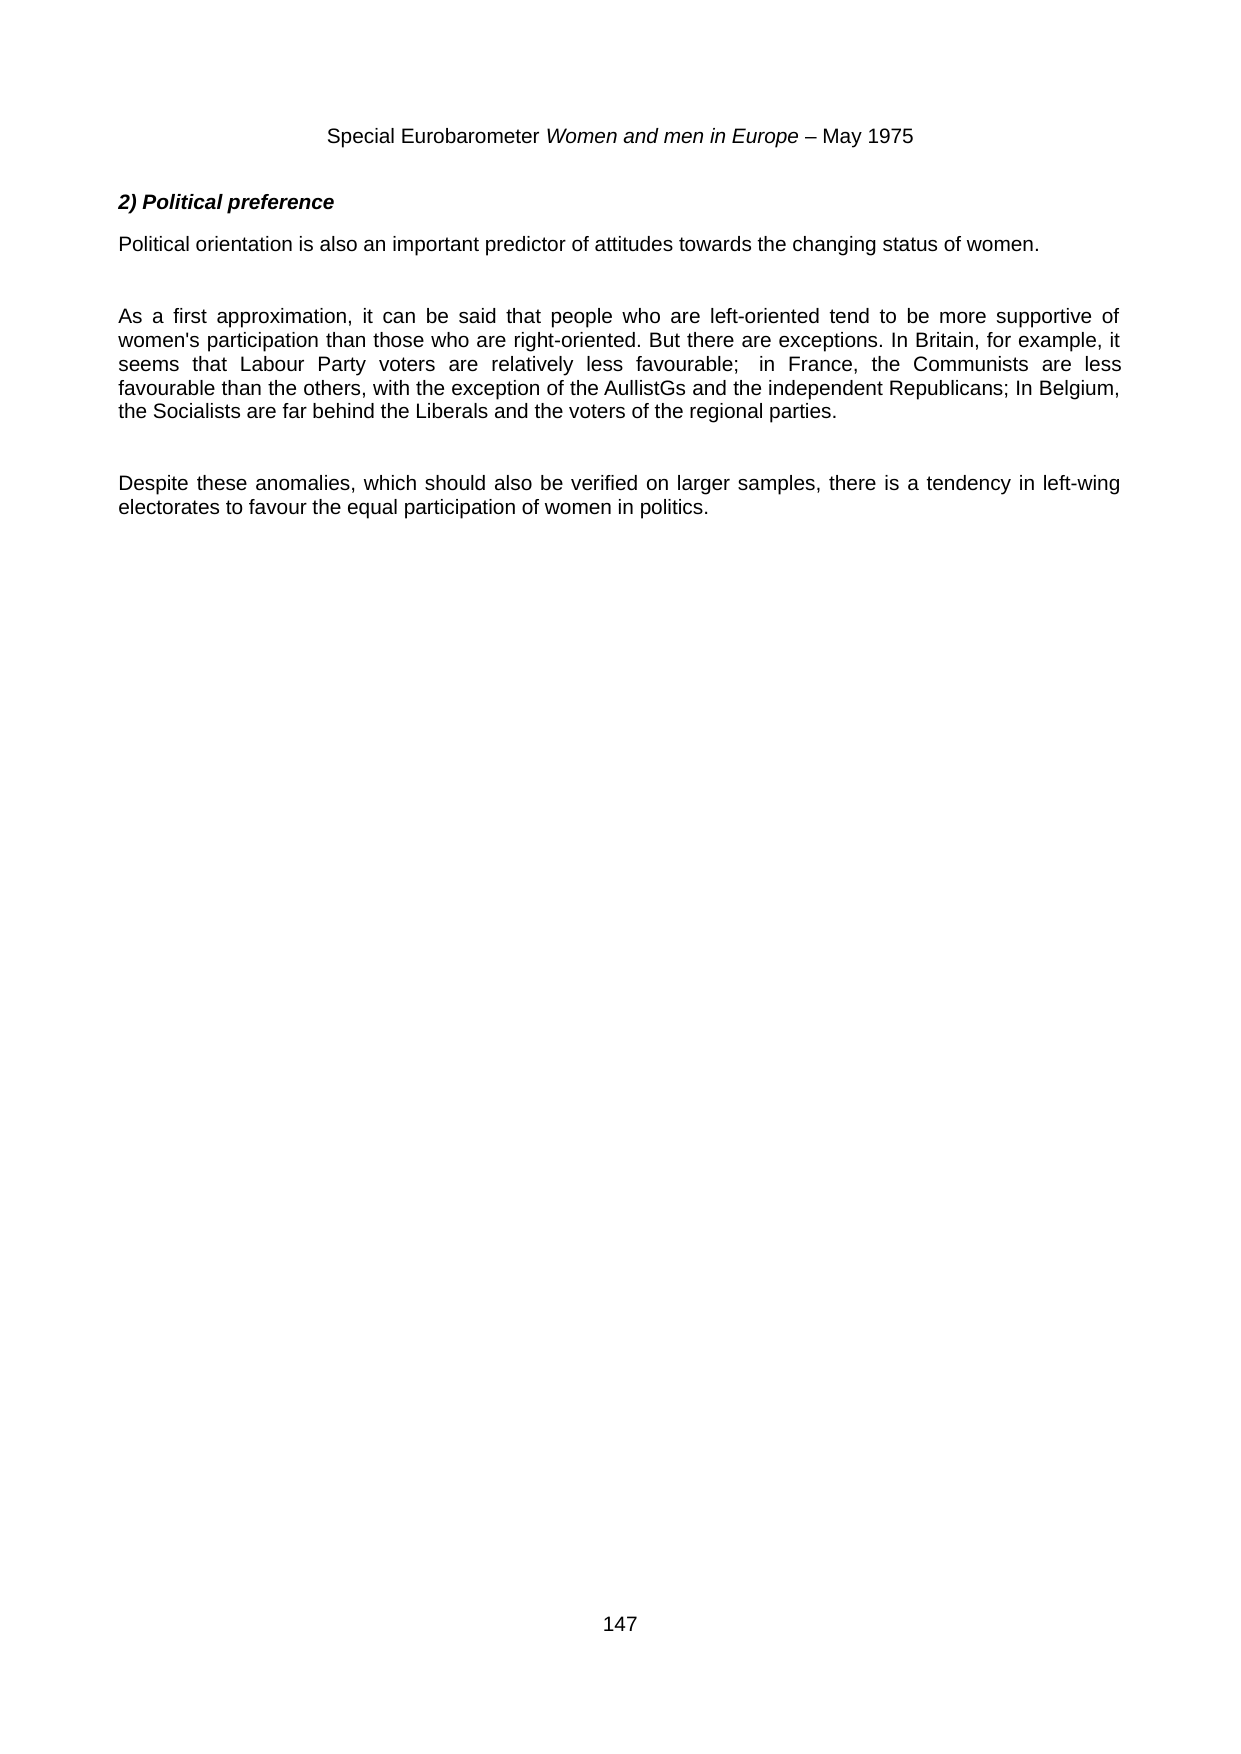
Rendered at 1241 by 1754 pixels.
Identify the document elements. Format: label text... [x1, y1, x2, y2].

text As a first approximation, it can be said that people who are left-oriented tend to be more supportive of women's participation than those who are right-oriented. But there are exceptions. In Britain, for example, it seems that Labour Party voters are relatively less favourable; in France, the Communists are less favourable than the others, with the exception of the AullistGs and the independent Republicans; In Belgium, the Socialists are far behind the Liberals and the voters of the regional parties. [118, 303, 1122, 423]
text Political orientation is also an important predictor of attitudes towards the changing status of women. [118, 232, 1122, 256]
subtitle 2) Political preference [118, 190, 1122, 214]
text Despite these anomalies, which should also be verified on larger samples, there is a tendency in left-wing electorates to favour the equal participation of women in politics. [118, 471, 1122, 518]
